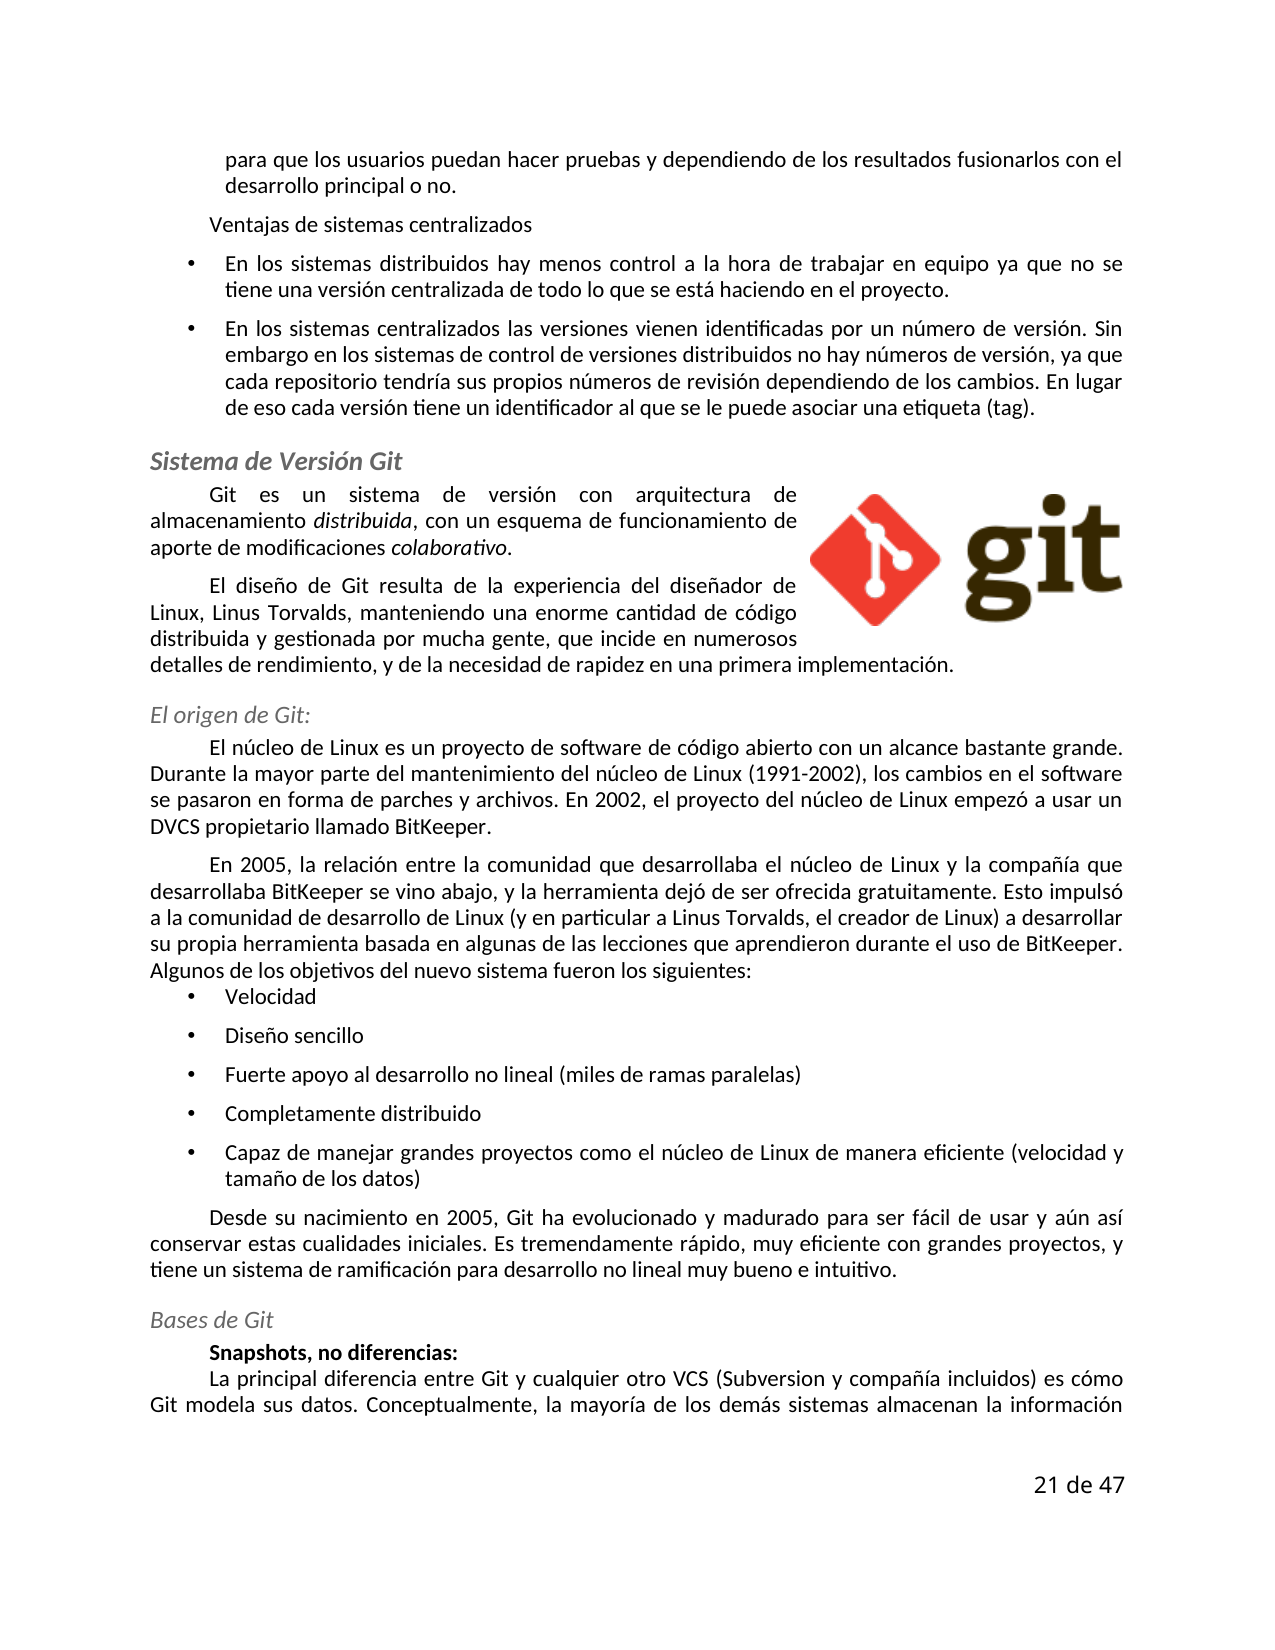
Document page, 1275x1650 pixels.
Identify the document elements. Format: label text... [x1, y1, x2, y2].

list En los sistemas centralizados las versiones vienen identificadas por un número de versión. Sin embargo en los sistemas de control de versiones distribuidos no hay números de versión, ya que cada repositorio tendría sus propios números de revisión dependiendo de los cambios. En lugar de eso cada versión tiene un identificador al que se le puede asociar una etiqueta (tag). [187, 319, 1125, 421]
text Git es un sistema de versión con arquitectura de almacenamiento distribuida, con un esquema de funcionamiento de aporte de modificaciones colaborativo. [150, 485, 1125, 561]
list Velocidad [187, 987, 1125, 1010]
list Fuerte apoyo al desarrollo no lineal (miles de ramas paralelas) [187, 1065, 1125, 1088]
list Capaz de manejar grandes proyectos como el núcleo de Linux de manera eficiente (velocidad y tamaño de los datos) [187, 1143, 1125, 1192]
subtitle Sistema de Versión Git [150, 450, 1125, 477]
list Diseño sencillo [187, 1026, 1125, 1049]
text En 2005, la relación entre la comunidad que desarrollaba el núcleo de Linux y la compañía que desarrollaba BitKeeper se vino abajo, y la herramienta dejó de ser ofrecida gratuitamente. Esto impulsó a la comunidad de desarrollo de Linux (y en particular a Linus Torvalds, el creador de Linux) a desarrollar su propia herramienta basada en algunas de las lecciones que aprendieron durante el uso de BitKeeper. Algunos de los objetivos del nuevo sistema fueron los siguientes: [150, 856, 1125, 984]
text Desde su nacimiento en 2005, Git ha evolucionado y madurado para ser fácil de usar y aún así conservar estas cualidades iniciales. Es tremendamente rápido, muy eficiente con grandes proyectos, y tiene un sistema de ramificación para desarrollo no lineal muy bueno e intuitivo. [150, 1208, 1125, 1284]
subtitle Bases de Git [150, 1310, 1125, 1335]
subtitle El origen de Git: [150, 705, 1125, 730]
text La principal diferencia entre Git y cualquier otro VCS (Subversion y compañía incluidos) es cómo Git modela sus datos. Conceptualmente, la mayoría de los demás sistemas almacenan la información [150, 1369, 1125, 1418]
picture [810, 494, 1123, 626]
text Ventajas de sistemas centralizados [150, 215, 1125, 238]
list Completamente distribuido [187, 1104, 1125, 1127]
text El diseño de Git resulta de la experiencia del diseñador de Linux, Linus Torvalds, manteniendo una enorme cantidad de código distribuida y gestionada por mucha gente, que incide en numerosos detalles de rendimiento, y de la necesidad de rapidez en una primera implementación. [150, 577, 1125, 678]
list para que los usuarios puedan hacer pruebas y dependiendo de los resultados fusionarlos con el desarrollo principal o no. [187, 150, 1125, 199]
list En los sistemas distribuidos hay menos control a la hora de trabajar en equipo ya que no se tiene una versión centralizada de todo lo que se está haciendo en el proyecto. [187, 254, 1125, 303]
text Snapshots, no diferencias: [150, 1343, 1125, 1366]
text El núcleo de Linux es un proyecto de software de código abierto con un alcance bastante grande. Durante la mayor parte del mantenimiento del núcleo de Linux (1991-2002), los cambios en el software se pasaron en forma de parches y archivos. En 2002, el proyecto del núcleo de Linux empezó a usar un DVCS propietario llamado BitKeeper. [150, 738, 1125, 840]
